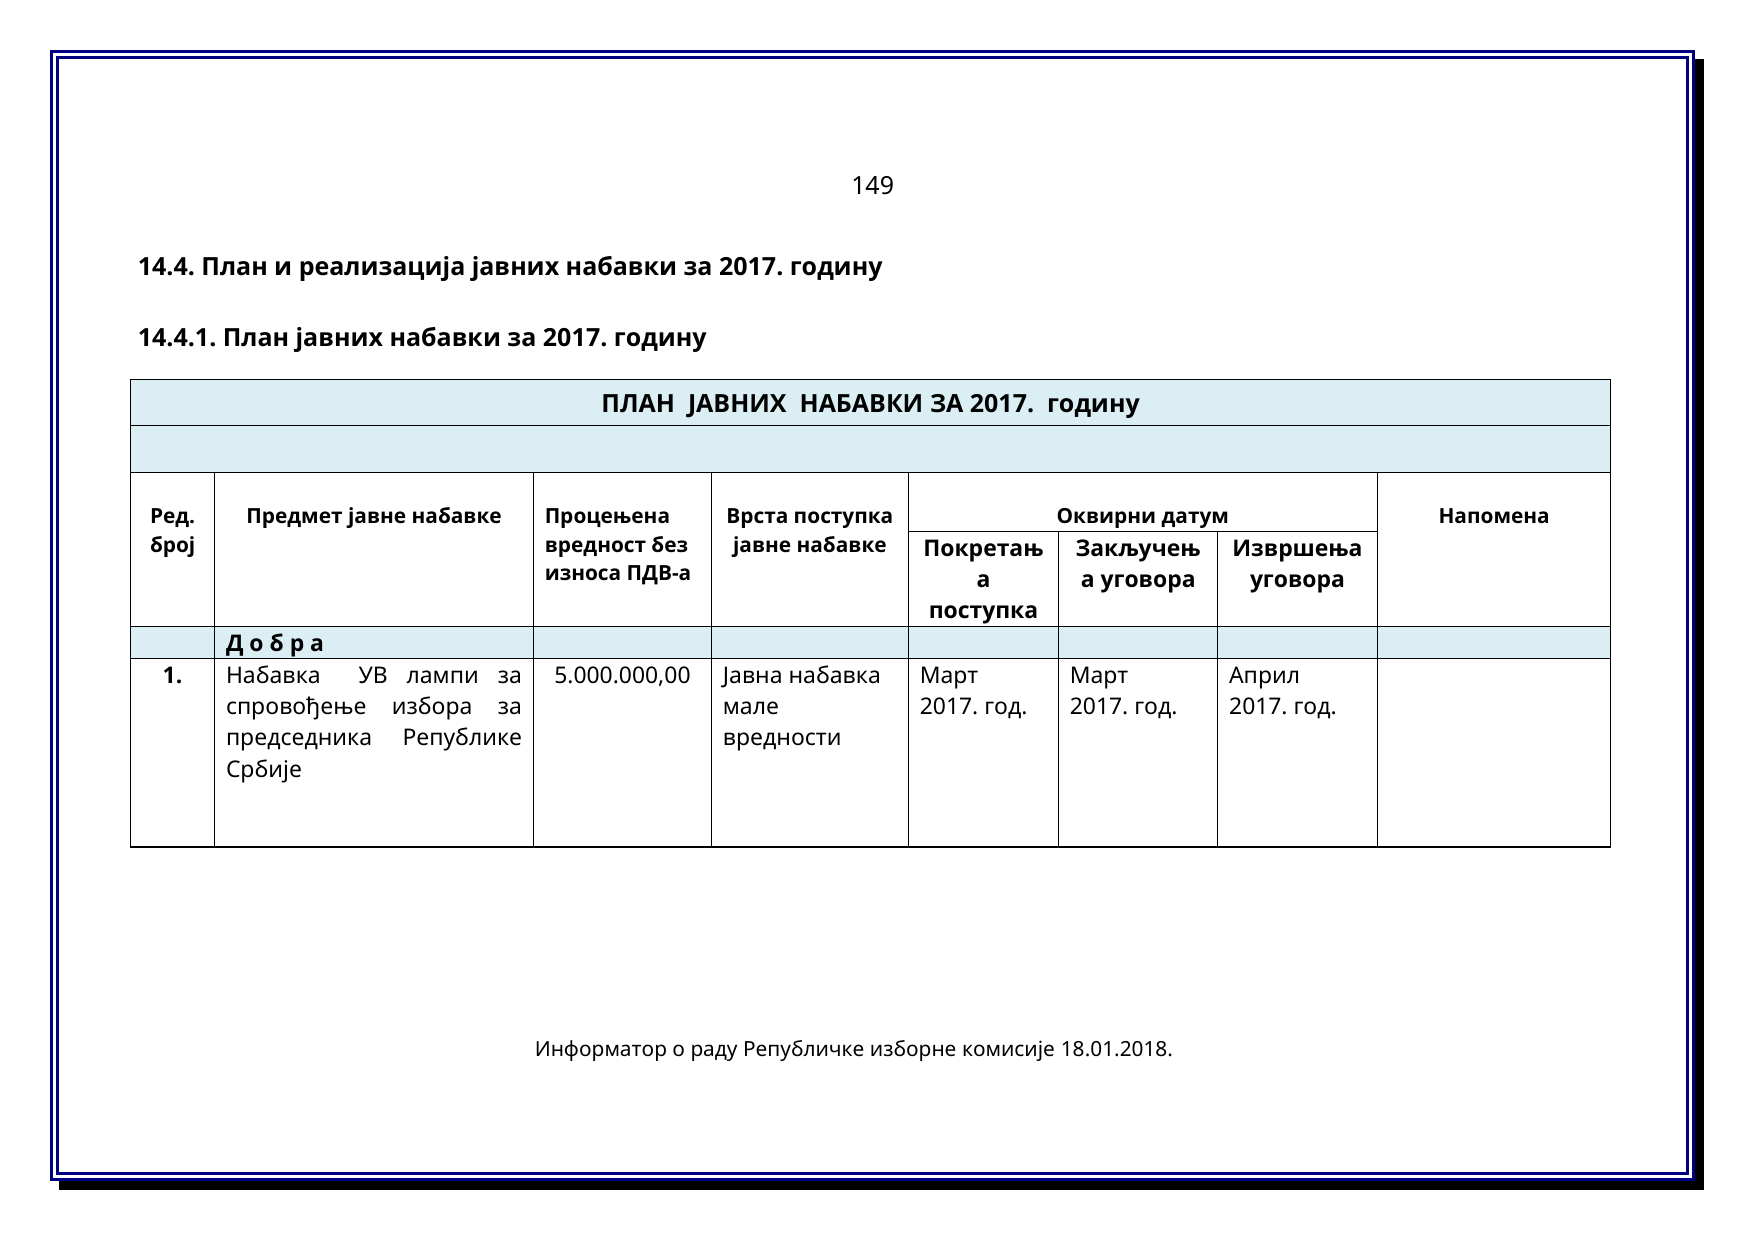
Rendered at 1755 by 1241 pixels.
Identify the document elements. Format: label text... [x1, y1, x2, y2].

table_cell Предмет јавне набавке [215, 473, 533, 626]
table_cell Д о б р а [215, 627, 533, 658]
table_cell Оквирни датум [909, 473, 1377, 531]
table_cell [131, 627, 214, 658]
table_cell Извршења уговора [1218, 532, 1377, 626]
table_cell Март 2017. год. [909, 659, 1058, 846]
table_cell Напомена [1378, 473, 1610, 626]
table_cell [131, 426, 1610, 472]
table_cell Март 2017. год. [1059, 659, 1217, 846]
table_cell Покретања поступка [909, 532, 1058, 626]
table_cell [909, 627, 1058, 658]
table_cell Ред. број [131, 473, 214, 626]
table_header ПЛАН ЈАВНИХ НАБАВКИ ЗА 2017. годину [131, 380, 1610, 425]
table_cell Набавка УВ лампи за спровођење избора за председника Републике Србије [215, 659, 533, 846]
table_cell Закључења уговора [1059, 532, 1217, 626]
table_cell Јавна набавка мале вредности [712, 659, 908, 846]
table_cell [1218, 627, 1377, 658]
table_cell [1378, 659, 1610, 846]
table_cell 1. [131, 659, 214, 846]
table_cell Процењена вредност без износа ПДВ-а [534, 473, 711, 626]
table_cell [534, 627, 711, 658]
table_cell Април 2017. год. [1218, 659, 1377, 846]
table_cell 5.000.000,00 [534, 659, 711, 846]
table_cell [1378, 627, 1610, 658]
subtitle 14.4.1. План јавних набавки за 2017. годину [138, 320, 1607, 354]
table_cell [712, 627, 908, 658]
subtitle 14.4. План и реализација јавних набавки за 2017. годину [138, 248, 1607, 282]
table_cell Врста поступка јавне набавке [712, 473, 908, 626]
table_cell [1059, 627, 1217, 658]
